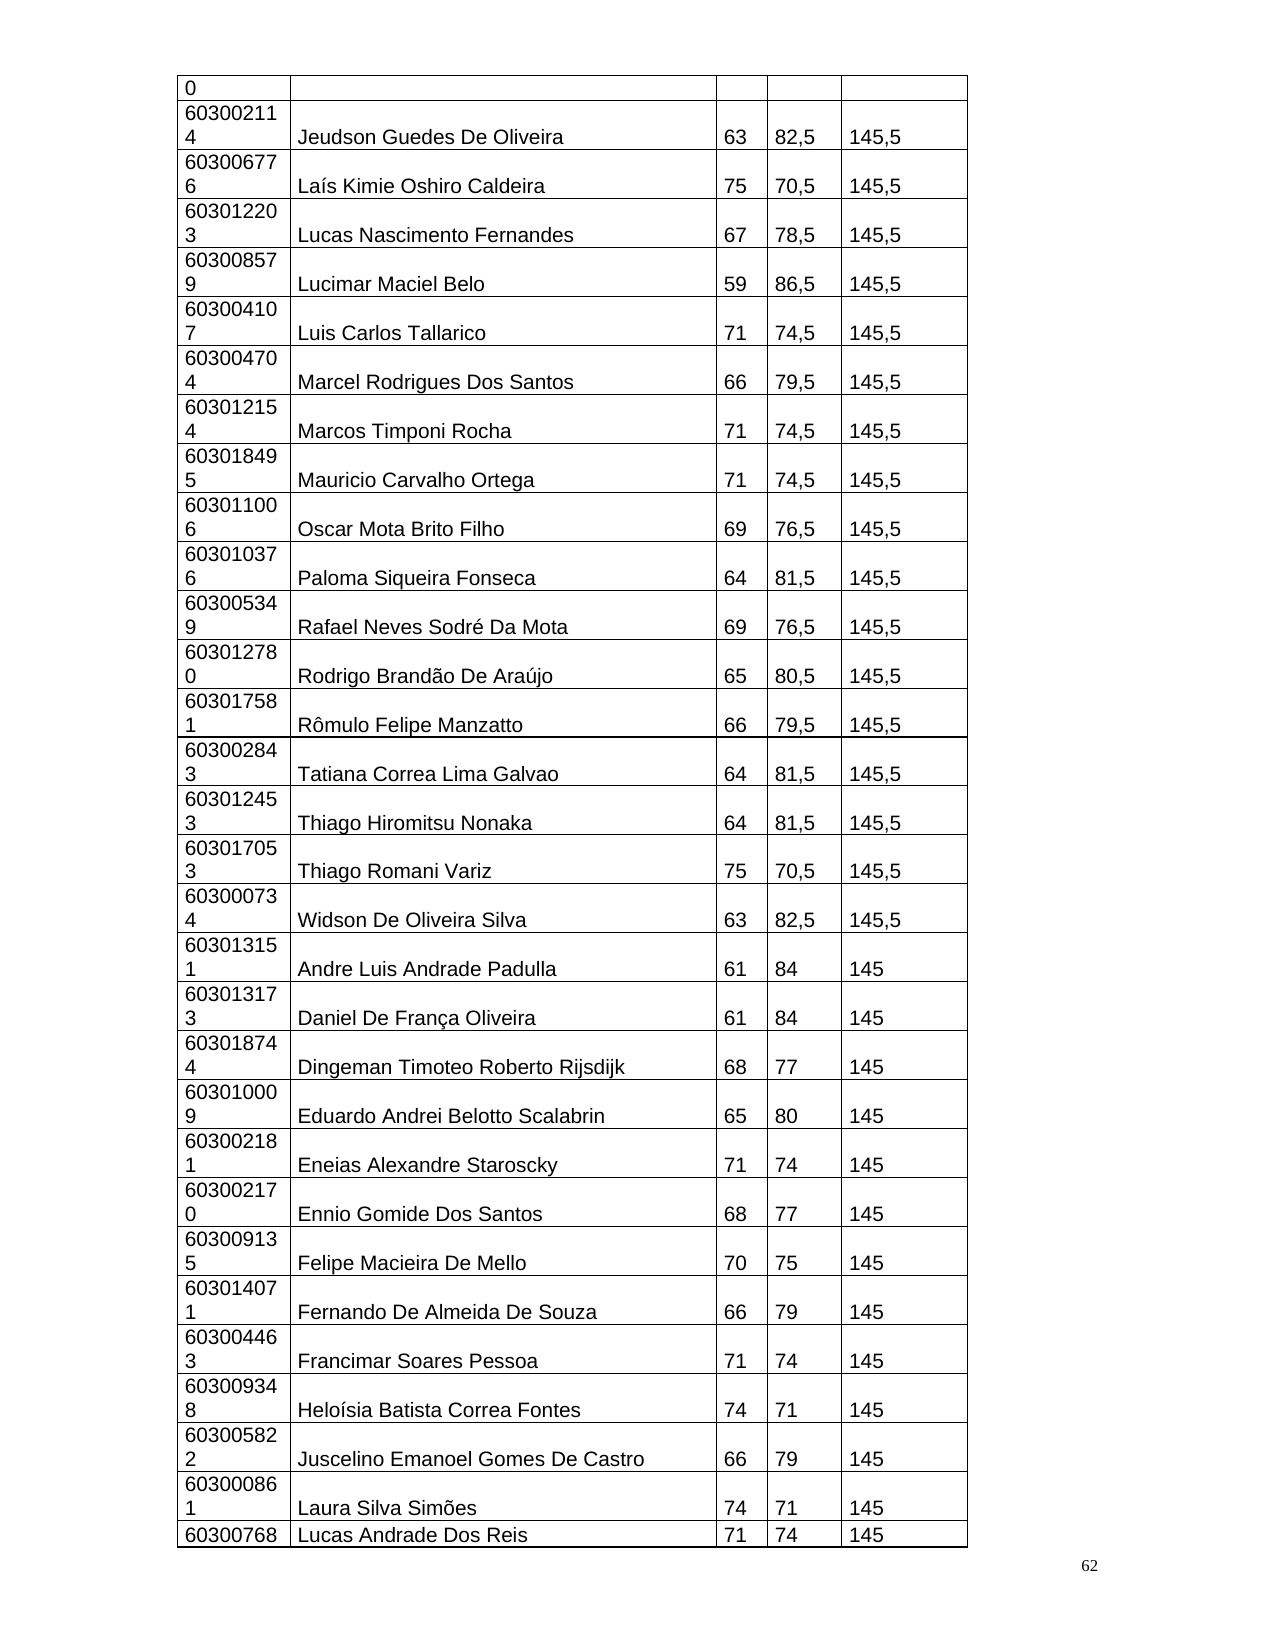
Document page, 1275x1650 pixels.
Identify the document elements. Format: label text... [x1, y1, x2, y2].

table_cell 145 [842, 1325, 967, 1373]
table_cell 603006776 [178, 150, 290, 198]
table_cell 603004704 [178, 346, 290, 394]
table_cell 145,5 [842, 640, 967, 687]
table_cell 71 [717, 1521, 767, 1546]
table_cell 603018495 [178, 444, 290, 492]
table_cell 74 [768, 1129, 841, 1177]
table_cell 603005349 [178, 591, 290, 638]
table_cell 64 [717, 542, 767, 589]
table_cell 63 [717, 884, 767, 932]
table_cell 81,5 [768, 542, 841, 589]
table_cell Rafael Neves Sodré Da Mota [291, 591, 716, 638]
table_cell [291, 76, 716, 100]
table_cell Daniel De França Oliveira [291, 982, 716, 1030]
table_cell Dingeman Timoteo Roberto Rijsdijk [291, 1031, 716, 1079]
table_cell Jeudson Guedes De Oliveira [291, 101, 716, 149]
table_cell 603004463 [178, 1325, 290, 1373]
table_cell 145,5 [842, 150, 967, 198]
table_cell 79,5 [768, 346, 841, 394]
table_cell Felipe Macieira De Mello [291, 1227, 716, 1275]
table_cell 603002170 [178, 1178, 290, 1226]
table_cell 74 [717, 1374, 767, 1422]
table_cell 145,5 [842, 689, 967, 736]
table_cell 0 [178, 76, 290, 100]
table_cell Thiago Hiromitsu Nonaka [291, 786, 716, 834]
table_cell 603002114 [178, 101, 290, 149]
table_cell 79 [768, 1276, 841, 1324]
table_cell 71 [717, 395, 767, 443]
table_cell Ennio Gomide Dos Santos [291, 1178, 716, 1226]
table_cell 81,5 [768, 738, 841, 785]
table_cell 603002181 [178, 1129, 290, 1177]
table_cell 61 [717, 982, 767, 1030]
table_cell 145,5 [842, 493, 967, 541]
table_cell 145,5 [842, 884, 967, 932]
table_cell 603012203 [178, 199, 290, 247]
table_cell [842, 76, 967, 100]
table_cell 63 [717, 101, 767, 149]
table_cell 603009135 [178, 1227, 290, 1275]
table_cell 145,5 [842, 101, 967, 149]
table_cell 603000734 [178, 884, 290, 932]
table_cell Rômulo Felipe Manzatto [291, 689, 716, 736]
table_cell 76,5 [768, 493, 841, 541]
table_cell 64 [717, 738, 767, 785]
table_cell Juscelino Emanoel Gomes De Castro [291, 1423, 716, 1471]
table_cell 61 [717, 933, 767, 981]
table_cell 68 [717, 1178, 767, 1226]
table_cell 603017581 [178, 689, 290, 736]
table_cell Lucimar Maciel Belo [291, 248, 716, 296]
table_cell 71 [717, 444, 767, 492]
table_cell 603004107 [178, 297, 290, 345]
table_cell 145,5 [842, 738, 967, 785]
table_cell 75 [717, 835, 767, 883]
table_cell 75 [768, 1227, 841, 1275]
table_cell 145 [842, 1423, 967, 1471]
table_cell Laura Silva Simões [291, 1472, 716, 1520]
table_cell 82,5 [768, 884, 841, 932]
table_cell 76,5 [768, 591, 841, 638]
table_cell 145,5 [842, 199, 967, 247]
table_cell 70 [717, 1227, 767, 1275]
table_cell 65 [717, 640, 767, 687]
table_cell Rodrigo Brandão De Araújo [291, 640, 716, 687]
table_cell 145,5 [842, 835, 967, 883]
table_cell 84 [768, 933, 841, 981]
table_cell 86,5 [768, 248, 841, 296]
table_cell 145 [842, 1472, 967, 1520]
table_cell Lucas Andrade Dos Reis [291, 1521, 716, 1546]
table_cell 71 [768, 1472, 841, 1520]
table_cell 603010376 [178, 542, 290, 589]
table_cell 69 [717, 493, 767, 541]
table_cell [768, 76, 841, 100]
table_cell Luis Carlos Tallarico [291, 297, 716, 345]
table_cell 603012780 [178, 640, 290, 687]
table_cell 71 [717, 1129, 767, 1177]
table_cell 71 [717, 297, 767, 345]
table_cell 66 [717, 1276, 767, 1324]
table_cell 145 [842, 1521, 967, 1546]
table_cell 81,5 [768, 786, 841, 834]
table_cell 71 [717, 1325, 767, 1373]
table_cell 145 [842, 1227, 967, 1275]
table_cell Thiago Romani Variz [291, 835, 716, 883]
table_cell 79 [768, 1423, 841, 1471]
table_cell 603009348 [178, 1374, 290, 1422]
table_cell 74,5 [768, 444, 841, 492]
table_cell 603005822 [178, 1423, 290, 1471]
table_cell Marcel Rodrigues Dos Santos [291, 346, 716, 394]
table_cell Heloísia Batista Correa Fontes [291, 1374, 716, 1422]
table_cell 59 [717, 248, 767, 296]
table_cell 66 [717, 1423, 767, 1471]
table_cell 603012453 [178, 786, 290, 834]
table_cell 80 [768, 1080, 841, 1128]
table_cell 64 [717, 786, 767, 834]
table_cell 71 [768, 1374, 841, 1422]
table_cell 145 [842, 1129, 967, 1177]
table_cell 145,5 [842, 444, 967, 492]
table_cell 77 [768, 1178, 841, 1226]
table_cell 145 [842, 982, 967, 1030]
table_cell 145,5 [842, 786, 967, 834]
table_cell 82,5 [768, 101, 841, 149]
table_cell 66 [717, 346, 767, 394]
table_cell Tatiana Correa Lima Galvao [291, 738, 716, 785]
table_cell 70,5 [768, 835, 841, 883]
table_cell 603017053 [178, 835, 290, 883]
table_cell 145 [842, 933, 967, 981]
table_cell 80,5 [768, 640, 841, 687]
table_cell [717, 76, 767, 100]
table_cell Laís Kimie Oshiro Caldeira [291, 150, 716, 198]
table_cell 603000861 [178, 1472, 290, 1520]
table_cell 78,5 [768, 199, 841, 247]
table_cell 84 [768, 982, 841, 1030]
table_cell Mauricio Carvalho Ortega [291, 444, 716, 492]
table_cell 145 [842, 1374, 967, 1422]
table_cell Oscar Mota Brito Filho [291, 493, 716, 541]
table_cell Eneias Alexandre Staroscky [291, 1129, 716, 1177]
table_cell 603002843 [178, 738, 290, 785]
table_cell 145,5 [842, 395, 967, 443]
table_cell 74 [717, 1472, 767, 1520]
table_cell 145,5 [842, 248, 967, 296]
table_cell 145,5 [842, 542, 967, 589]
table_cell 79,5 [768, 689, 841, 736]
table_cell 74 [768, 1325, 841, 1373]
table_cell Lucas Nascimento Fernandes [291, 199, 716, 247]
table_cell 74,5 [768, 297, 841, 345]
table_cell 69 [717, 591, 767, 638]
table_cell 145 [842, 1276, 967, 1324]
table_cell 67 [717, 199, 767, 247]
table_cell 145 [842, 1080, 967, 1128]
table_cell 66 [717, 689, 767, 736]
table_cell 70,5 [768, 150, 841, 198]
table_cell 603013151 [178, 933, 290, 981]
table_cell Fernando De Almeida De Souza [291, 1276, 716, 1324]
table_cell Francimar Soares Pessoa [291, 1325, 716, 1373]
table_cell 145,5 [842, 591, 967, 638]
table_cell 603014071 [178, 1276, 290, 1324]
table_cell Eduardo Andrei Belotto Scalabrin [291, 1080, 716, 1128]
table_cell 603010009 [178, 1080, 290, 1128]
table_cell 60300768 [178, 1521, 290, 1546]
table_cell 77 [768, 1031, 841, 1079]
table_cell 603008579 [178, 248, 290, 296]
table_cell 603013173 [178, 982, 290, 1030]
table_cell 68 [717, 1031, 767, 1079]
table_cell Marcos Timponi Rocha [291, 395, 716, 443]
table_cell 65 [717, 1080, 767, 1128]
table_cell 74 [768, 1521, 841, 1546]
table_cell 74,5 [768, 395, 841, 443]
table_cell 145,5 [842, 297, 967, 345]
table_cell 603012154 [178, 395, 290, 443]
table_cell 145,5 [842, 346, 967, 394]
table_cell 603011006 [178, 493, 290, 541]
table_cell Paloma Siqueira Fonseca [291, 542, 716, 589]
table_cell Andre Luis Andrade Padulla [291, 933, 716, 981]
table_cell Widson De Oliveira Silva [291, 884, 716, 932]
table_cell 145 [842, 1178, 967, 1226]
table_cell 145 [842, 1031, 967, 1079]
table_cell 603018744 [178, 1031, 290, 1079]
table_cell 75 [717, 150, 767, 198]
